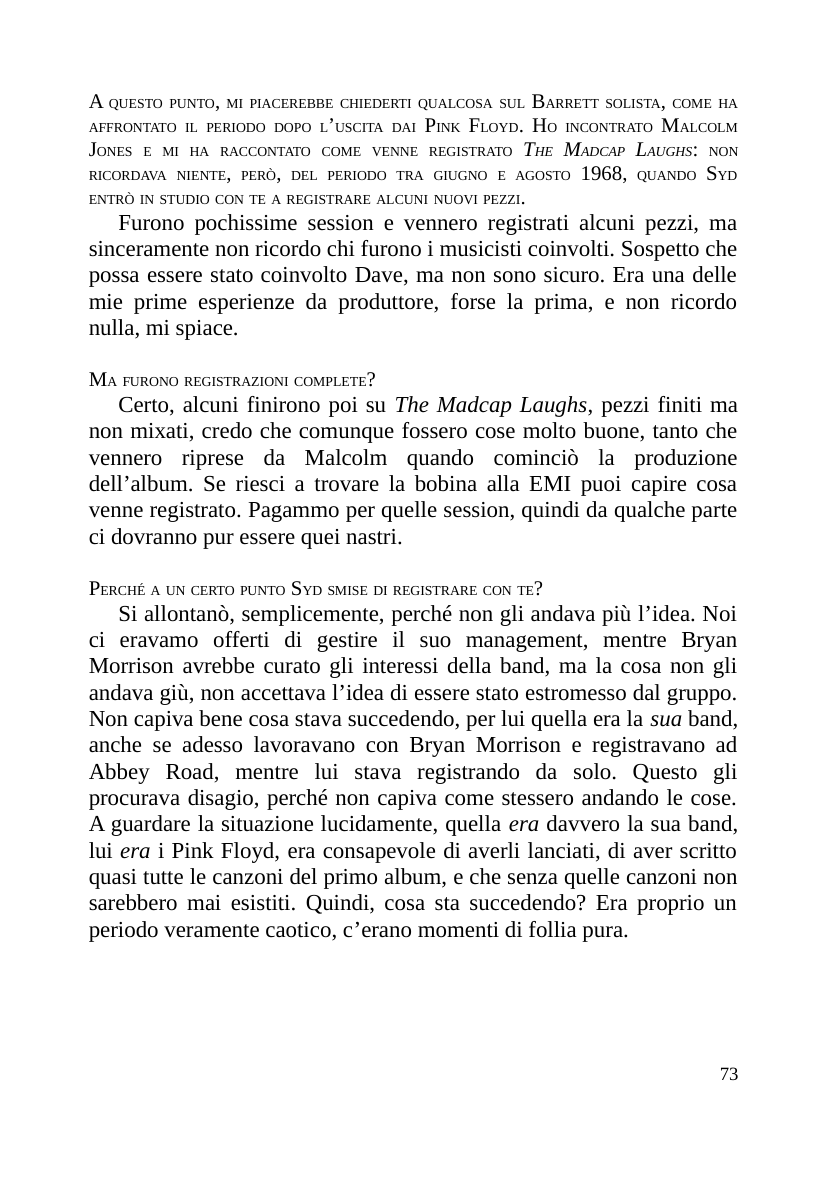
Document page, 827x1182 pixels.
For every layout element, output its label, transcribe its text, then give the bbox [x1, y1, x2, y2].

text Perché a un certo punto Syd smise di registrare con te? [88, 576, 738, 599]
text Furono pochissime session e vennero registrati alcuni pezzi, ma sinceramente non ricordo chi furono i musicisti coinvolti. Sospetto che possa essere stato coinvolto Dave, ma non sono sicuro. Era una delle mie prime esperienze da produttore, forse la prima, e non ricordo nulla, mi spiace. [88, 209, 738, 341]
text Si allontanò, semplicemente, perché non gli andava più l’idea. Noi ci eravamo offerti di gestire il suo management, mentre Bryan Morrison avrebbe curato gli interessi della band, ma la cosa non gli andava giù, non accettava l’idea di essere stato estromesso dal gruppo. Non capiva bene cosa stava succedendo, per lui quella era la sua band, anche se adesso lavoravano con Bryan Morrison e registravano ad Abbey Road, mentre lui stava registrando da solo. Questo gli procurava disagio, perché non capiva come stessero andando le cose. A guardare la situazione lucidamente, quella era davvero la sua band, lui era i Pink Floyd, era consapevole di averli lanciati, di aver scritto quasi tutte le canzoni del primo album, e che senza quelle canzoni non sarebbero mai esistiti. Quindi, cosa sta succedendo? Era proprio un periodo veramente caotico, c’erano momenti di follia pura. [88, 599, 738, 942]
text Ma furono registrazioni complete? [88, 367, 738, 391]
text Certo, alcuni finirono poi su The Madcap Laughs, pezzi finiti ma non mixati, credo che comunque fossero cose molto buone, tanto che vennero riprese da Malcolm quando cominciò la produzione dell’album. Se riesci a trovare la bobina alla EMI puoi capire cosa venne registrato. Pagammo per quelle session, quindi da qualche parte ci dovranno pur essere quei nastri. [88, 391, 738, 549]
text A questo punto, mi piacerebbe chiederti qualcosa sul Barrett solista, come ha affrontato il periodo dopo l’uscita dai Pink Floyd. Ho incontrato Malcolm Jones e mi ha raccontato come venne registrato The Madcap Laughs: non ricordava niente, però, del periodo tra giugno e agosto 1968, quando Syd entrò in studio con te a registrare alcuni nuovi pezzi. [88, 88, 738, 209]
